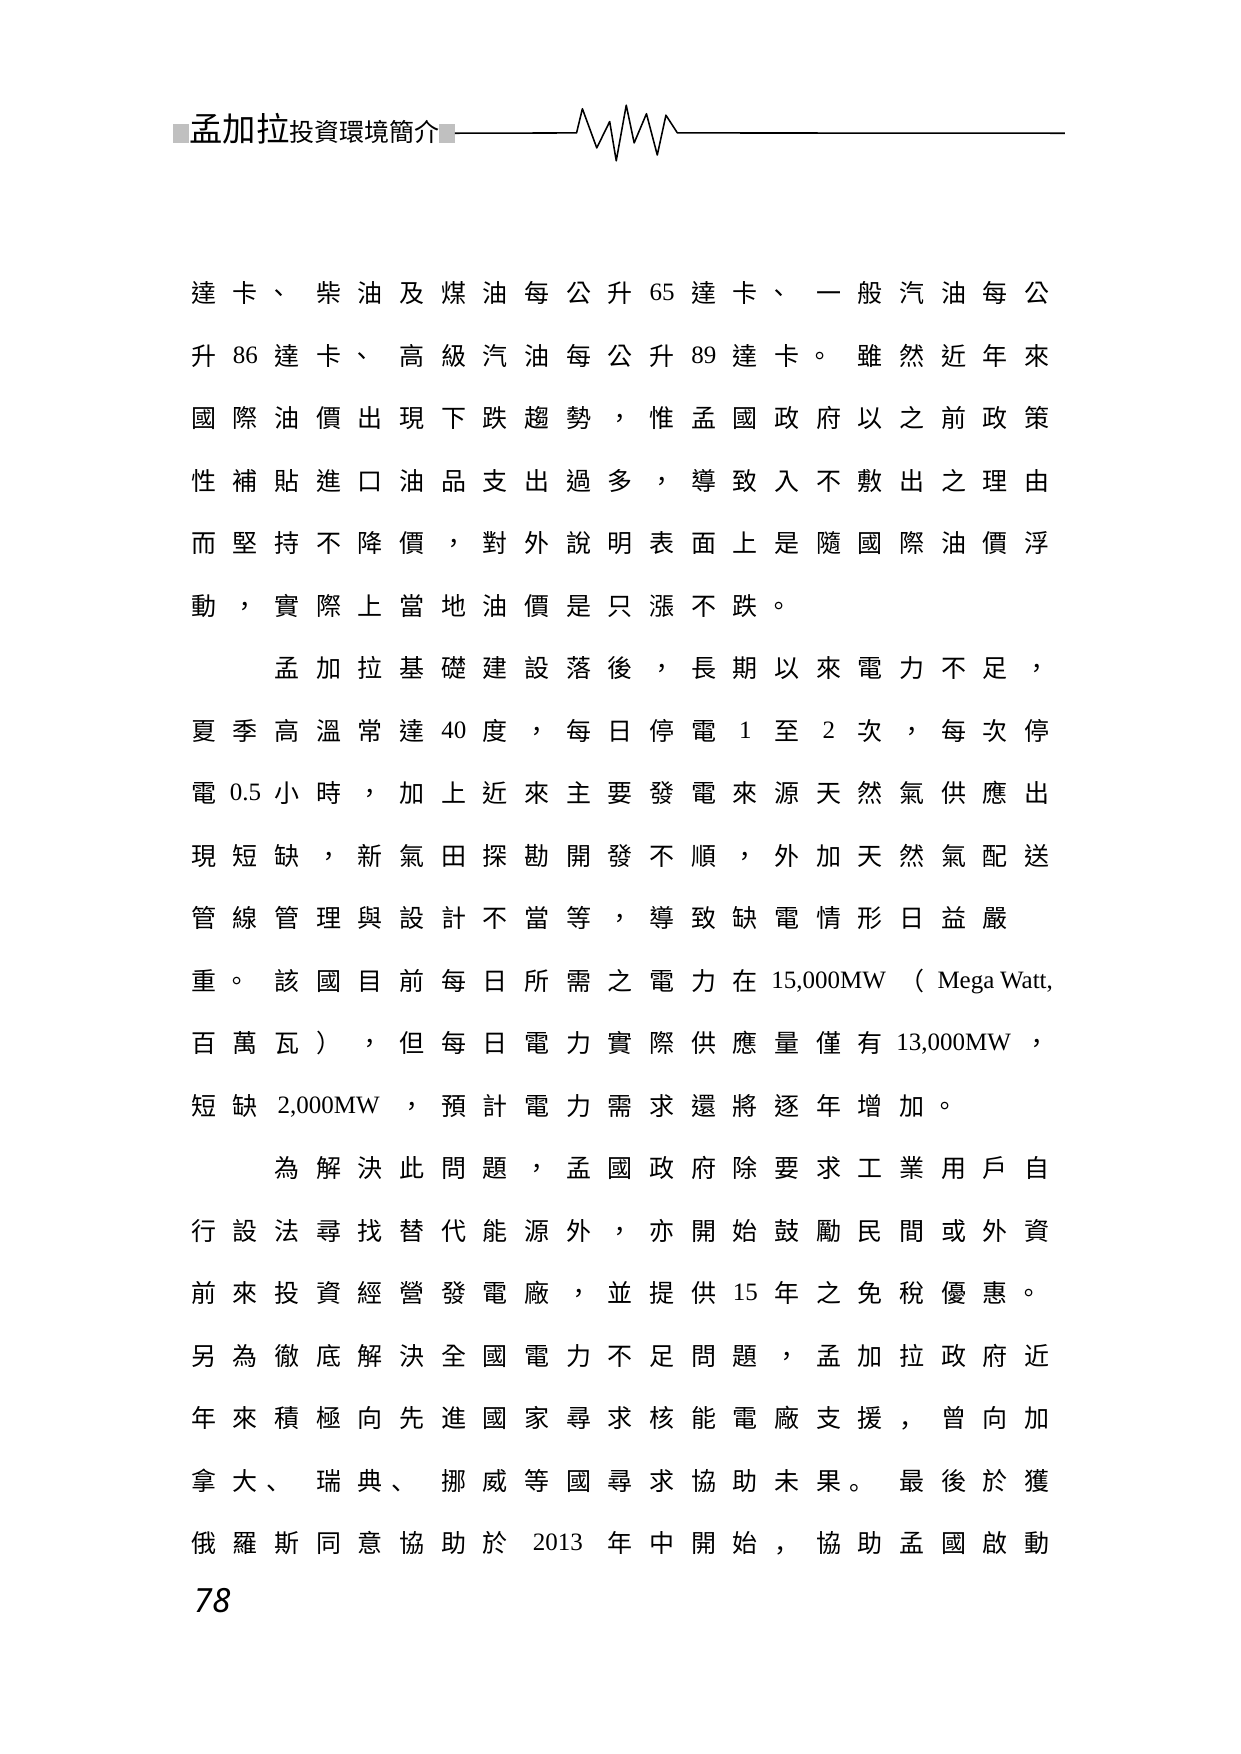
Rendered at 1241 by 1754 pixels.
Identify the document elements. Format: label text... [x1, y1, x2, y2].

text 孟加拉基礎建設落後，長期以來電力不足，夏季高溫常達40度，每日停電1至2次，每次停電0.5小時，加上近來主要發電來源天然氣供應出現短缺，新氣田探勘開發不順，外加天然氣配送管線管理與設計不當等，導致缺電情形日益嚴重。該國目前每日所需之電力在15,000MW（Mega Watt,百萬瓦），但每日電力實際供應量僅有13,000MW，短缺2,000MW，預計電力需求還將逐年增加。 [183, 625, 1058, 1125]
text 達卡、柴油及煤油每公升65達卡、一般汽油每公升86達卡、高級汽油每公升89達卡。雖然近年來國際油價出現下跌趨勢，惟孟國政府以之前政策性補貼進口油品支出過多，導致入不敷出之理由而堅持不降價，對外說明表面上是隨國際油價浮動，實際上當地油價是只漲不跌。 [183, 250, 1058, 625]
text 為解決此問題，孟國政府除要求工業用戶自行設法尋找替代能源外，亦開始鼓勵民間或外資前來投資經營發電廠，並提供15年之免稅優惠。另為徹底解決全國電力不足問題，孟加拉政府近年來積極向先進國家尋求核能電廠支援，曾向加拿大、瑞典、挪威等國尋求協助未果。最後於獲俄羅斯同意協助於2013年中開始，協助孟國啟動 [183, 1125, 1058, 1563]
